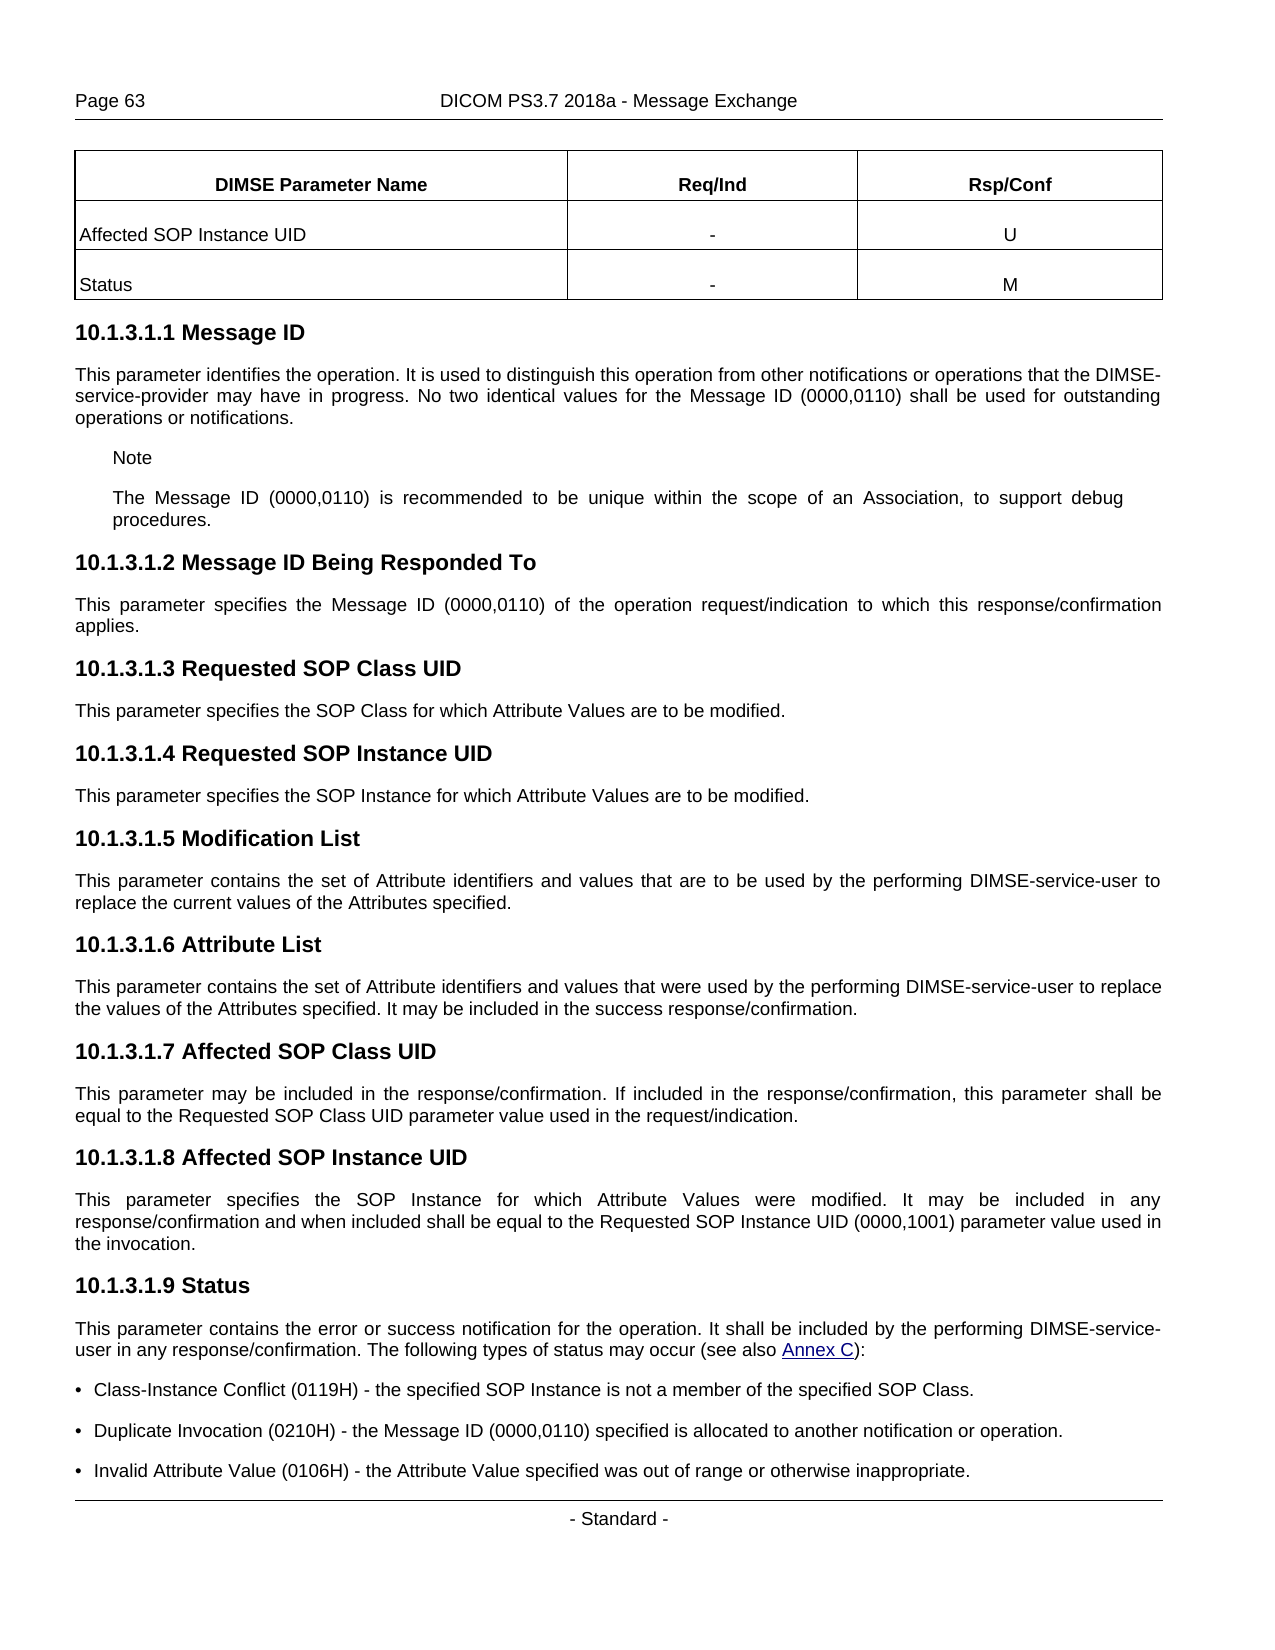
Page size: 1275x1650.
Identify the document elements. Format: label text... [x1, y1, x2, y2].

text 10.1.3.1.5 Modification List [75, 825, 1162, 851]
text The Message ID (0000,0110) is recommended to be unique within the scope of an Association, to support debug procedures. [112, 487, 1125, 530]
text This parameter identifies the operation. It is used to distinguish this operation from other notifications or operations that the DIMSE-service-provider may have in progress. No two identical values for the Message ID (0000,0110) shall be used for outstanding operations or notifications. [75, 363, 1162, 428]
text 10.1.3.1.6 Attribute List [75, 932, 1162, 958]
text This parameter contains the set of Attribute identifiers and values that are to be used by the performing DIMSE-service-user to replace the current values of the Attributes specified. [75, 870, 1162, 913]
text This parameter may be included in the response/confirmation. If included in the response/confirmation, this parameter shall be equal to the Requested SOP Class UID parameter value used in the request/indication. [75, 1083, 1162, 1126]
text This parameter specifies the SOP Instance for which Attribute Values are to be modified. [75, 785, 1162, 807]
text 10.1.3.1.8 Affected SOP Instance UID [75, 1145, 1162, 1171]
text 10.1.3.1.3 Requested SOP Class UID [75, 656, 1162, 681]
text 10.1.3.1.4 Requested SOP Instance UID [75, 740, 1162, 766]
table_header DIMSE Parameter Name [76, 151, 567, 200]
text 10.1.3.1.9 Status [75, 1273, 1162, 1298]
text 10.1.3.1.2 Message ID Being Responded To [75, 549, 1162, 575]
text This parameter specifies the SOP Instance for which Attribute Values were modified. It may be included in any response/confirmation and when included shall be equal to the Requested SOP Instance UID (0000,1001) parameter value used in the invocation. [75, 1189, 1162, 1254]
list Invalid Attribute Value (0106H) - the Attribute Value specified was out of range or otherwise inappropriate. [75, 1460, 1162, 1481]
table_cell U [858, 201, 1162, 249]
table_cell M [858, 250, 1162, 299]
table_header Req/Ind [568, 151, 857, 200]
table_cell - [568, 250, 857, 299]
list Duplicate Invocation (0210H) - the Message ID (0000,0110) specified is allocated to another notification or operation. [75, 1419, 1162, 1441]
text This parameter specifies the SOP Class for which Attribute Values are to be modified. [75, 700, 1162, 722]
text This parameter contains the error or success notification for the operation. It shall be included by the performing DIMSE-service-user in any response/confirmation. The following types of status may occur (see also Annex C): [75, 1317, 1162, 1360]
table_header Rsp/Conf [858, 151, 1162, 200]
text This parameter specifies the Message ID (0000,0110) of the operation request/indication to which this response/confirmation applies. [75, 594, 1162, 637]
text This parameter contains the set of Attribute identifiers and values that were used by the performing DIMSE-service-user to replace the values of the Attributes specified. It may be included in the success response/confirmation. [75, 976, 1162, 1019]
text 10.1.3.1.1 Message ID [75, 319, 1162, 345]
table_cell - [568, 201, 857, 249]
text 10.1.3.1.7 Affected SOP Class UID [75, 1038, 1162, 1064]
list Class-Instance Conflict (0119H) - the specified SOP Instance is not a member of the specified SOP Class. [75, 1379, 1162, 1401]
table_cell Status [76, 250, 567, 299]
text Note [112, 447, 1125, 468]
table_cell Affected SOP Instance UID [76, 201, 567, 249]
